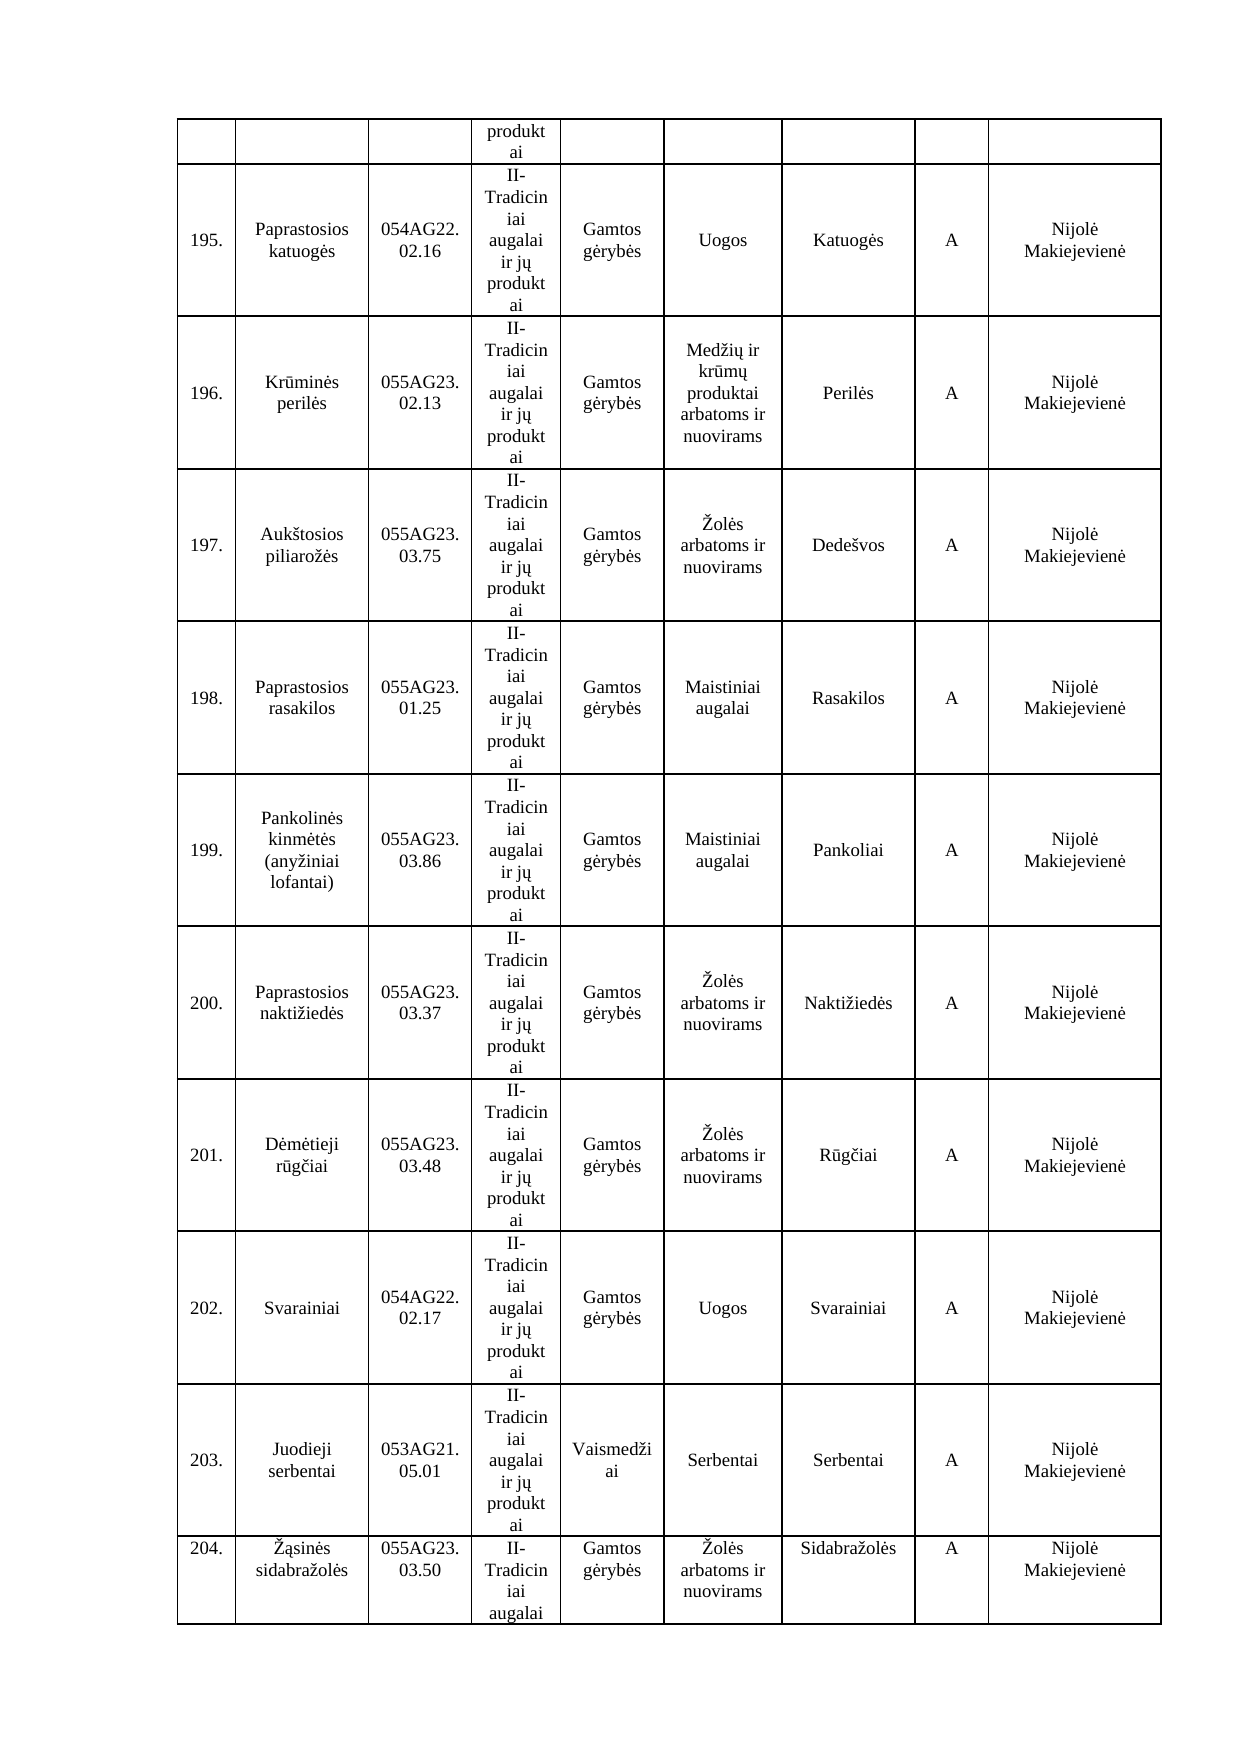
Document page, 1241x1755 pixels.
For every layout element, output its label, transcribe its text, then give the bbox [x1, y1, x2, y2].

table_cell Nijolė Makiejevienė [989, 1385, 1160, 1535]
table_cell 055AG23.03.50 [369, 1537, 471, 1623]
table_cell 203. [178, 1385, 235, 1535]
table_cell Gamtos gėrybės [561, 165, 663, 315]
table_cell II-Tradiciniai augalai ir jų produktai [472, 1232, 560, 1383]
table_cell II-Tradiciniai augalai ir jų produktai [472, 622, 560, 773]
table_cell Nijolė Makiejevienė [989, 927, 1160, 1078]
table_cell Gamtos gėrybės [561, 775, 663, 925]
table_cell Nijolė Makiejevienė [989, 470, 1160, 620]
table_cell Maistiniai augalai [665, 622, 781, 773]
table_cell produktai [472, 120, 560, 163]
table_cell [916, 120, 988, 163]
table_cell 200. [178, 927, 235, 1078]
table_cell Rasakilos [783, 622, 914, 773]
table_cell Aukštosios piliarožės [236, 470, 368, 620]
table_cell Dedešvos [783, 470, 914, 620]
table_cell 055AG23.01.25 [369, 622, 471, 773]
table_cell 204. [178, 1537, 235, 1623]
table_cell Nijolė Makiejevienė [989, 1537, 1160, 1623]
table_cell A [916, 927, 988, 1078]
table_cell 197. [178, 470, 235, 620]
table_cell Pankolinės kinmėtės (anyžiniai lofantai) [236, 775, 368, 925]
table_cell Paprastosios katuogės [236, 165, 368, 315]
table_cell Paprastosios naktižiedės [236, 927, 368, 1078]
table_cell A [916, 1232, 988, 1383]
table_cell 196. [178, 317, 235, 468]
table_cell Uogos [665, 1232, 781, 1383]
table_cell Sidabražolės [783, 1537, 914, 1623]
table_cell A [916, 317, 988, 468]
table_cell Gamtos gėrybės [561, 470, 663, 620]
table_cell Žolės arbatoms ir nuovirams [665, 1080, 781, 1230]
table_cell 198. [178, 622, 235, 773]
table_cell Gamtos gėrybės [561, 1232, 663, 1383]
table_cell Serbentai [783, 1385, 914, 1535]
table_cell Gamtos gėrybės [561, 1537, 663, 1623]
table_cell II-Tradiciniai augalai [472, 1537, 560, 1623]
table_cell II-Tradiciniai augalai ir jų produktai [472, 470, 560, 620]
table_cell A [916, 775, 988, 925]
table_cell A [916, 1080, 988, 1230]
table_cell [178, 120, 235, 163]
table_cell Svarainiai [783, 1232, 914, 1383]
table_cell Rūgčiai [783, 1080, 914, 1230]
table_cell 199. [178, 775, 235, 925]
table_cell 201. [178, 1080, 235, 1230]
table_cell Svarainiai [236, 1232, 368, 1383]
table_cell [561, 120, 663, 163]
table_cell Žolės arbatoms ir nuovirams [665, 1537, 781, 1623]
table_cell Perilės [783, 317, 914, 468]
table_cell Gamtos gėrybės [561, 622, 663, 773]
table_cell 053AG21.05.01 [369, 1385, 471, 1535]
table_cell 054AG22.02.16 [369, 165, 471, 315]
table_cell Dėmėtieji rūgčiai [236, 1080, 368, 1230]
table_cell [665, 120, 781, 163]
table_cell II-Tradiciniai augalai ir jų produktai [472, 1080, 560, 1230]
table_cell II-Tradiciniai augalai ir jų produktai [472, 1385, 560, 1535]
table_cell 055AG23.02.13 [369, 317, 471, 468]
table_cell Katuogės [783, 165, 914, 315]
table_cell Gamtos gėrybės [561, 1080, 663, 1230]
table_cell Nijolė Makiejevienė [989, 317, 1160, 468]
table_cell Vaismedžiai [561, 1385, 663, 1535]
table_cell Nijolė Makiejevienė [989, 775, 1160, 925]
table_cell A [916, 622, 988, 773]
table_cell II-Tradiciniai augalai ir jų produktai [472, 775, 560, 925]
table_cell II-Tradiciniai augalai ir jų produktai [472, 165, 560, 315]
table_cell [989, 120, 1160, 163]
table_cell Žolės arbatoms ir nuovirams [665, 927, 781, 1078]
table_cell Pankoliai [783, 775, 914, 925]
table_cell Nijolė Makiejevienė [989, 1232, 1160, 1383]
table_cell Maistiniai augalai [665, 775, 781, 925]
table_cell Nijolė Makiejevienė [989, 622, 1160, 773]
table_cell A [916, 165, 988, 315]
table_cell Krūminės perilės [236, 317, 368, 468]
table_cell Žąsinės sidabražolės [236, 1537, 368, 1623]
table_cell A [916, 1537, 988, 1623]
table_cell Paprastosios rasakilos [236, 622, 368, 773]
table_cell Medžių ir krūmų produktai arbatoms ir nuovirams [665, 317, 781, 468]
table_cell II-Tradiciniai augalai ir jų produktai [472, 927, 560, 1078]
table_cell Serbentai [665, 1385, 781, 1535]
table_cell 195. [178, 165, 235, 315]
table_cell II-Tradiciniai augalai ir jų produktai [472, 317, 560, 468]
table_cell A [916, 470, 988, 620]
table_cell Nijolė Makiejevienė [989, 1080, 1160, 1230]
table_cell Žolės arbatoms ir nuovirams [665, 470, 781, 620]
table_cell Gamtos gėrybės [561, 317, 663, 468]
table_cell A [916, 1385, 988, 1535]
table_cell 055AG23.03.48 [369, 1080, 471, 1230]
table_cell Gamtos gėrybės [561, 927, 663, 1078]
table_cell 055AG23.03.86 [369, 775, 471, 925]
table_cell 055AG23.03.75 [369, 470, 471, 620]
table_cell [783, 120, 914, 163]
table_cell 054AG22.02.17 [369, 1232, 471, 1383]
table_cell 202. [178, 1232, 235, 1383]
table_cell [236, 120, 368, 163]
table_cell Juodieji serbentai [236, 1385, 368, 1535]
table_cell [369, 120, 471, 163]
table_cell Naktižiedės [783, 927, 914, 1078]
table_cell Nijolė Makiejevienė [989, 165, 1160, 315]
table_cell 055AG23.03.37 [369, 927, 471, 1078]
table_cell Uogos [665, 165, 781, 315]
